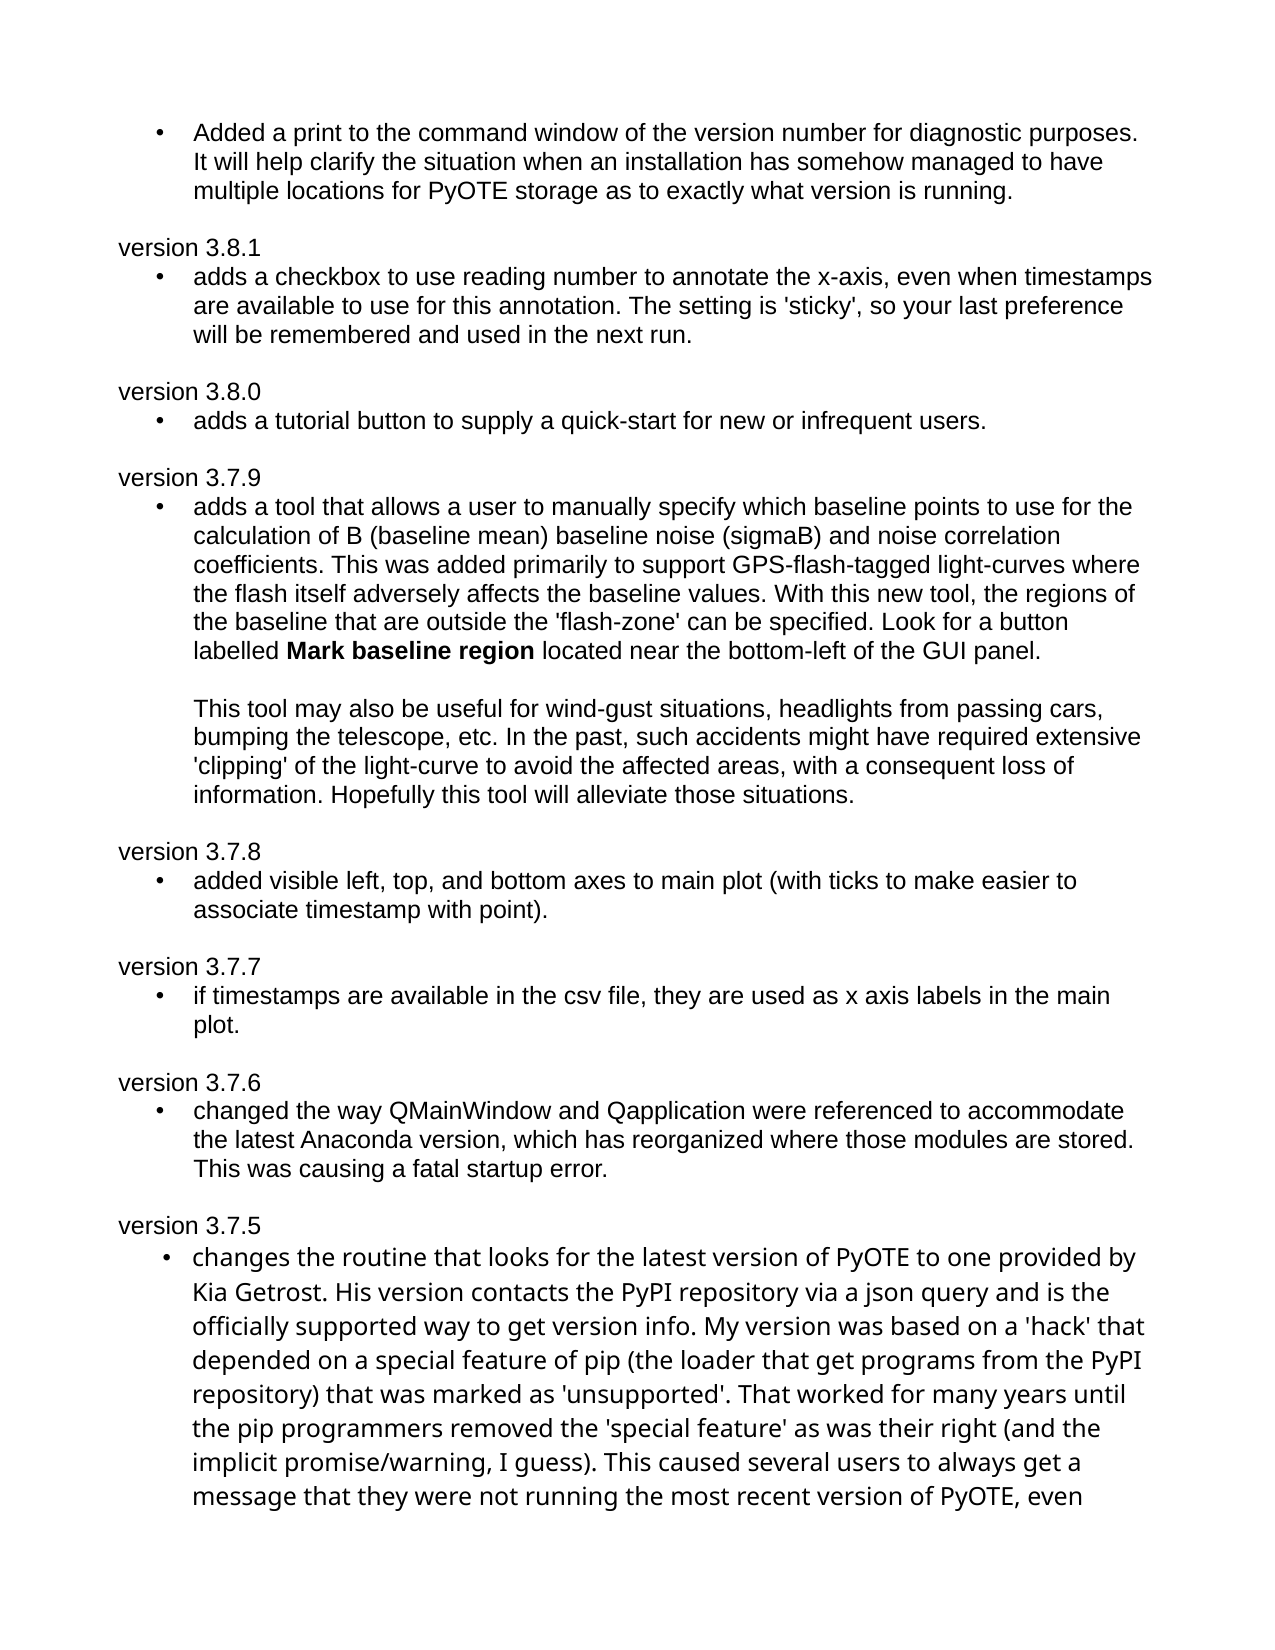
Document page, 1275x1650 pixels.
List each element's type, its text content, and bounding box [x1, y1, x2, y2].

list This was causing a fatal startup error. [156, 1154, 1157, 1211]
list Added a print to the command window of the version number for diagnostic purposes. It will help clarify the situation when an installation has somehow managed to have multiple locations for PyOTE storage as to exactly what version is running. [156, 118, 1157, 233]
list adds a checkbox to use reading number to annotate the x-axis, even when timestamps are available to use for this annotation. The setting is 'sticky', so your last preference will be remembered and used in the next run. [156, 262, 1157, 377]
list adds a tutorial button to supply a quick-start for new or infrequent users. [156, 406, 1157, 463]
list added visible left, top, and bottom axes to main plot (with ticks to make easier to associate timestamp with point). [156, 866, 1157, 952]
text version 3.7.5 [118, 1211, 1157, 1240]
text version 3.7.7 [118, 952, 1157, 981]
list changes the routine that looks for the latest version of PyOTE to one provided by Kia Getrost. His version contacts the PyPI repository via a json query and is the officially supported way to get version info. My version was based on a 'hack' that depended on a special feature of pip (the loader that get programs from the PyPI repository) that was marked as 'unsupported'. That worked for many years until the pip programmers removed the 'special feature' as was their right (and the implicit promise/warning, I guess). This caused several users to always get a message that they were not running the most recent version of PyOTE, even [162, 1240, 1157, 1513]
text version 3.7.6 [118, 1067, 1157, 1096]
text version 3.8.1 [118, 233, 1157, 262]
list adds a tool that allows a user to manually specify which baseline points to use for the calculation of B (baseline mean) baseline noise (sigmaB) and noise correlation coefficients. This was added primarily to support GPS-flash-tagged light-curves where the flash itself adversely affects the baseline values. With this new tool, the regions of the baseline that are outside the 'flash-zone' can be specified. Look for a button labelled Mark baseline region located near the bottom-left of the GUI panel. This tool may also be useful for wind-gust situations, headlights from passing cars, bumping the telescope, etc. In the past, such accidents might have required extensive 'clipping' of the light-curve to avoid the affected areas, with a consequent loss of information. Hopefully this tool will alleviate those situations. [156, 492, 1157, 837]
text version 3.7.8 [118, 837, 1157, 866]
text version 3.7.9 [118, 463, 1157, 492]
list changed the way QMainWindow and Qapplication were referenced to accommodate the latest Anaconda version, which has reorganized where those modules are stored. [156, 1096, 1157, 1154]
text version 3.8.0 [118, 377, 1157, 406]
list if timestamps are available in the csv file, they are used as x axis labels in the main plot. [156, 981, 1157, 1067]
